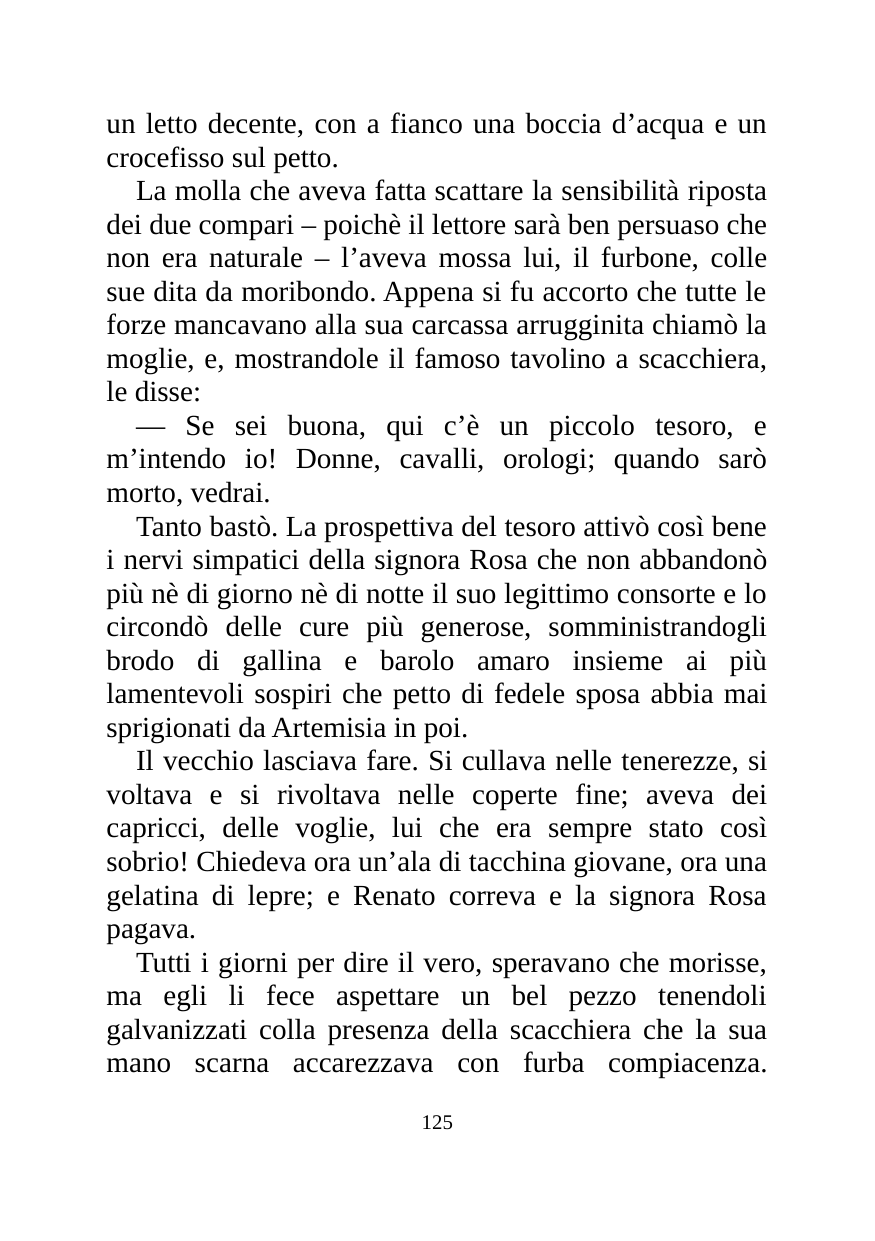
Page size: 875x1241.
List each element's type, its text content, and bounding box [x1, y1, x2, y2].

text Il vecchio lasciava fare. Si cullava nelle tenerezze, si voltava e si rivoltava nelle coperte fine; aveva dei capricci, delle voglie, lui che era sempre stato così sobrio! Chiedeva ora un’ala di tacchina giovane, ora una gelatina di lepre; e Renato correva e la signora Rosa pagava. [106, 743, 768, 945]
text un letto decente, con a fianco una boccia d’acqua e un crocefisso sul petto. [106, 106, 768, 173]
text La molla che aveva fatta scattare la sensibilità riposta dei due compari – poichè il lettore sarà ben persuaso che non era naturale – l’aveva mossa lui, il furbone, colle sue dita da moribondo. Appena si fu accorto che tutte le forze mancavano alla sua carcassa arrugginita chiamò la moglie, e, mostrandole il famoso tavolino a scacchiera, le disse: [106, 173, 768, 408]
text — Se sei buona, qui c’è un piccolo tesoro, e m’intendo io! Donne, cavalli, orologi; quando sarò morto, vedrai. [106, 408, 768, 509]
text Tanto bastò. La prospettiva del tesoro attivò così bene i nervi simpatici della signora Rosa che non abbandonò più nè di giorno nè di notte il suo legittimo consorte e lo circondò delle cure più generose, somministrandogli brodo di gallina e barolo amaro insieme ai più lamentevoli sospiri che petto di fedele sposa abbia mai sprigionati da Artemisia in poi. [106, 509, 768, 743]
text Tutti i giorni per dire il vero, speravano che morisse, ma egli li fece aspettare un bel pezzo tenendoli galvanizzati colla presenza della scacchiera che la sua mano scarna accarezzava con furba compiacenza. [106, 945, 768, 1079]
